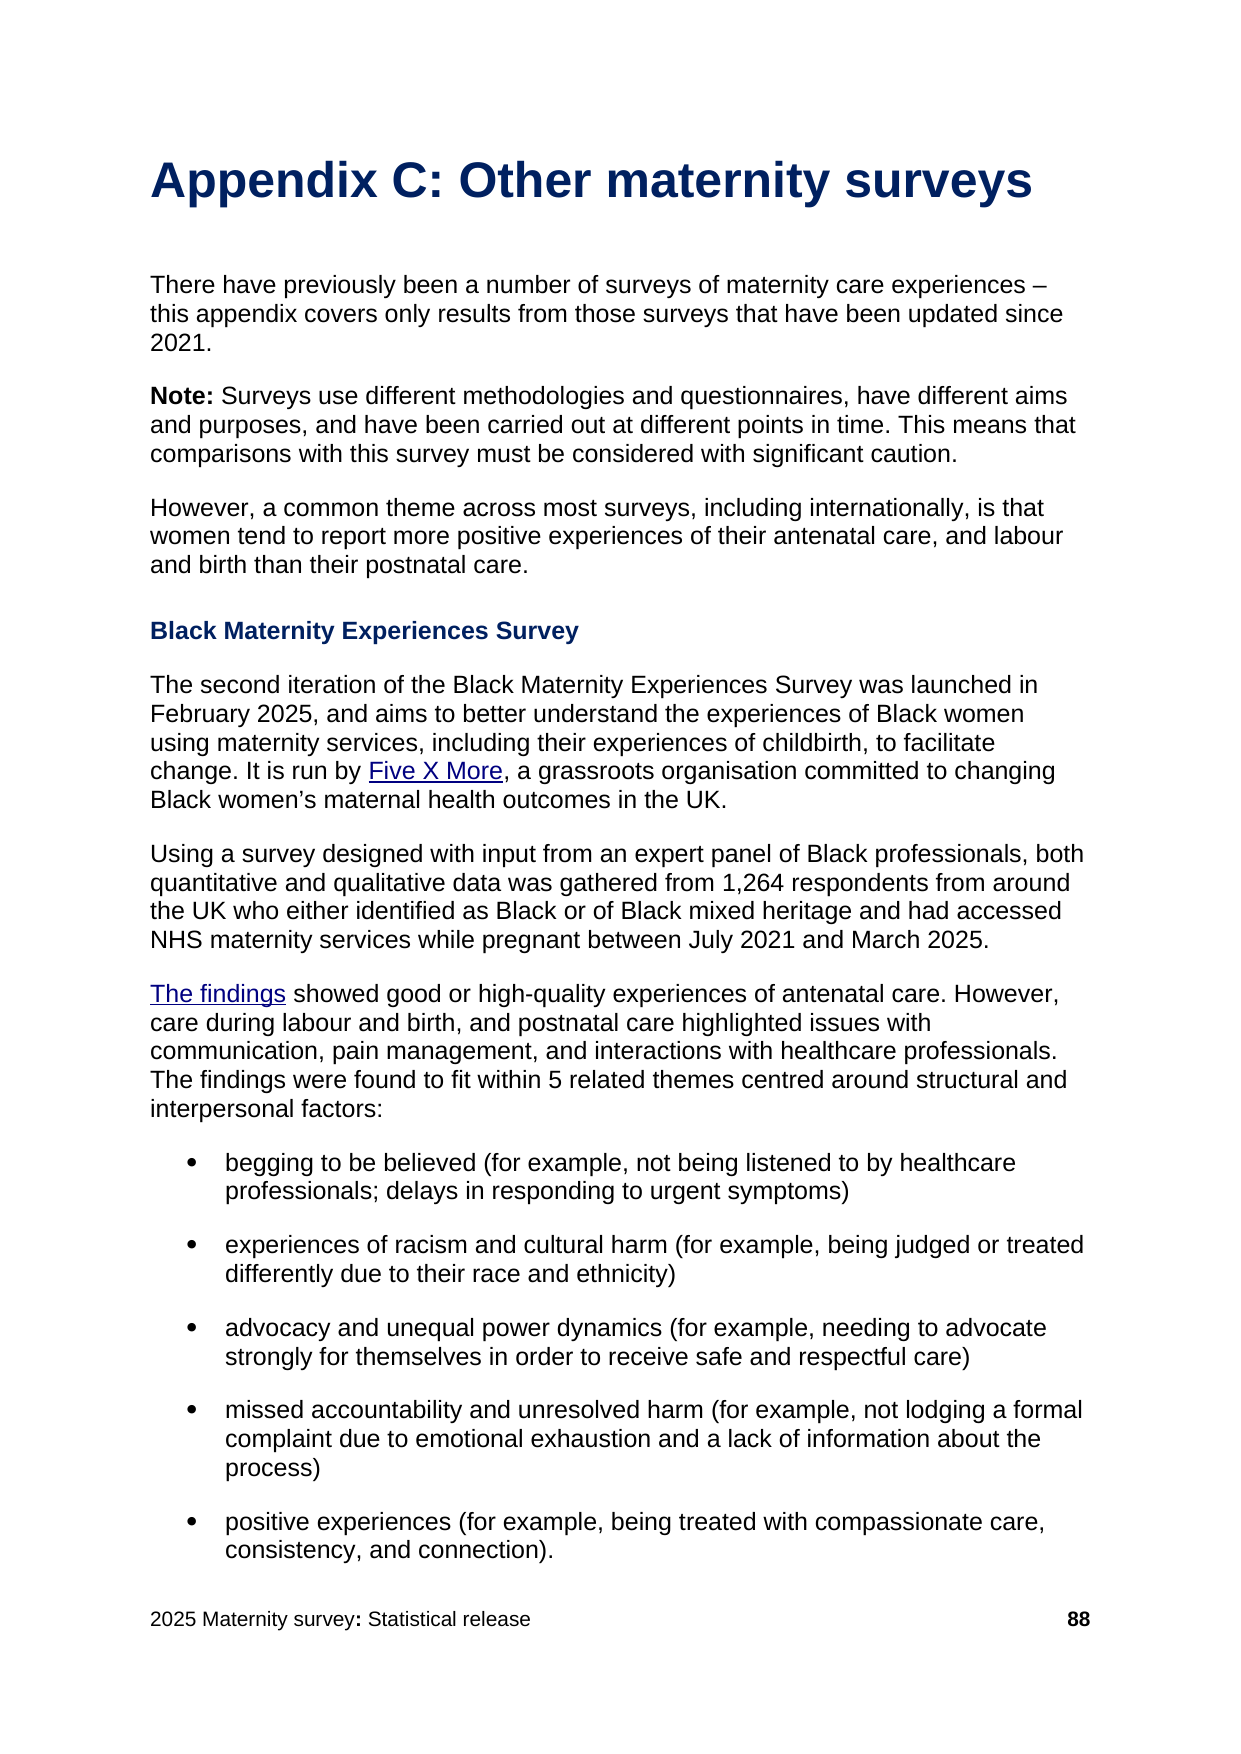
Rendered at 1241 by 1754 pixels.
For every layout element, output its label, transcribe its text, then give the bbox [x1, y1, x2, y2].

subtitle Black Maternity Experiences Survey [150, 616, 1090, 645]
list experiences of racism and cultural harm (for example, being judged or treated differently due to their race and ethnicity) [187, 1230, 1090, 1288]
subtitle Appendix C: Other maternity surveys [150, 150, 1090, 207]
text However, a common theme across most surveys, including internationally, is that women tend to report more positive experiences of their antenatal care, and labour and birth than their postnatal care. [150, 492, 1090, 579]
list missed accountability and unresolved harm (for example, not lodging a formal complaint due to emotional exhaustion and a lack of information about the process) [187, 1395, 1090, 1482]
text There have previously been a number of surveys of maternity care experiences – this appendix covers only results from those surveys that have been updated since 2021. [150, 270, 1090, 356]
list advocacy and unequal power dynamics (for example, needing to advocate strongly for themselves in order to receive safe and respectful care) [187, 1313, 1090, 1370]
text The findings showed good or high-quality experiences of antenatal care. However, care during labour and birth, and postnatal care highlighted issues with communication, pain management, and interactions with healthcare professionals. The findings were found to fit within 5 related themes centred around structural and interpersonal factors: [150, 979, 1090, 1122]
text The second iteration of the Black Maternity Experiences Survey was launched in February 2025, and aims to better understand the experiences of Black women using maternity services, including their experiences of childbirth, to facilitate change. It is run by Five X More, a grassroots organisation committed to changing Black women’s maternal health outcomes in the UK. [150, 670, 1090, 814]
list begging to be believed (for example, not being listened to by healthcare professionals; delays in responding to urgent symptoms) [187, 1147, 1090, 1205]
text Note: Surveys use different methodologies and questionnaires, have different aims and purposes, and have been carried out at different points in time. This means that comparisons with this survey must be considered with significant caution. [150, 381, 1090, 467]
text Using a survey designed with input from an expert panel of Black professionals, both quantitative and qualitative data was gathered from 1,264 respondents from around the UK who either identified as Black or of Black mixed heritage and had accessed NHS maternity services while pregnant between July 2021 and March 2025. [150, 839, 1090, 954]
list positive experiences (for example, being treated with compassionate care, consistency, and connection). [187, 1507, 1090, 1564]
